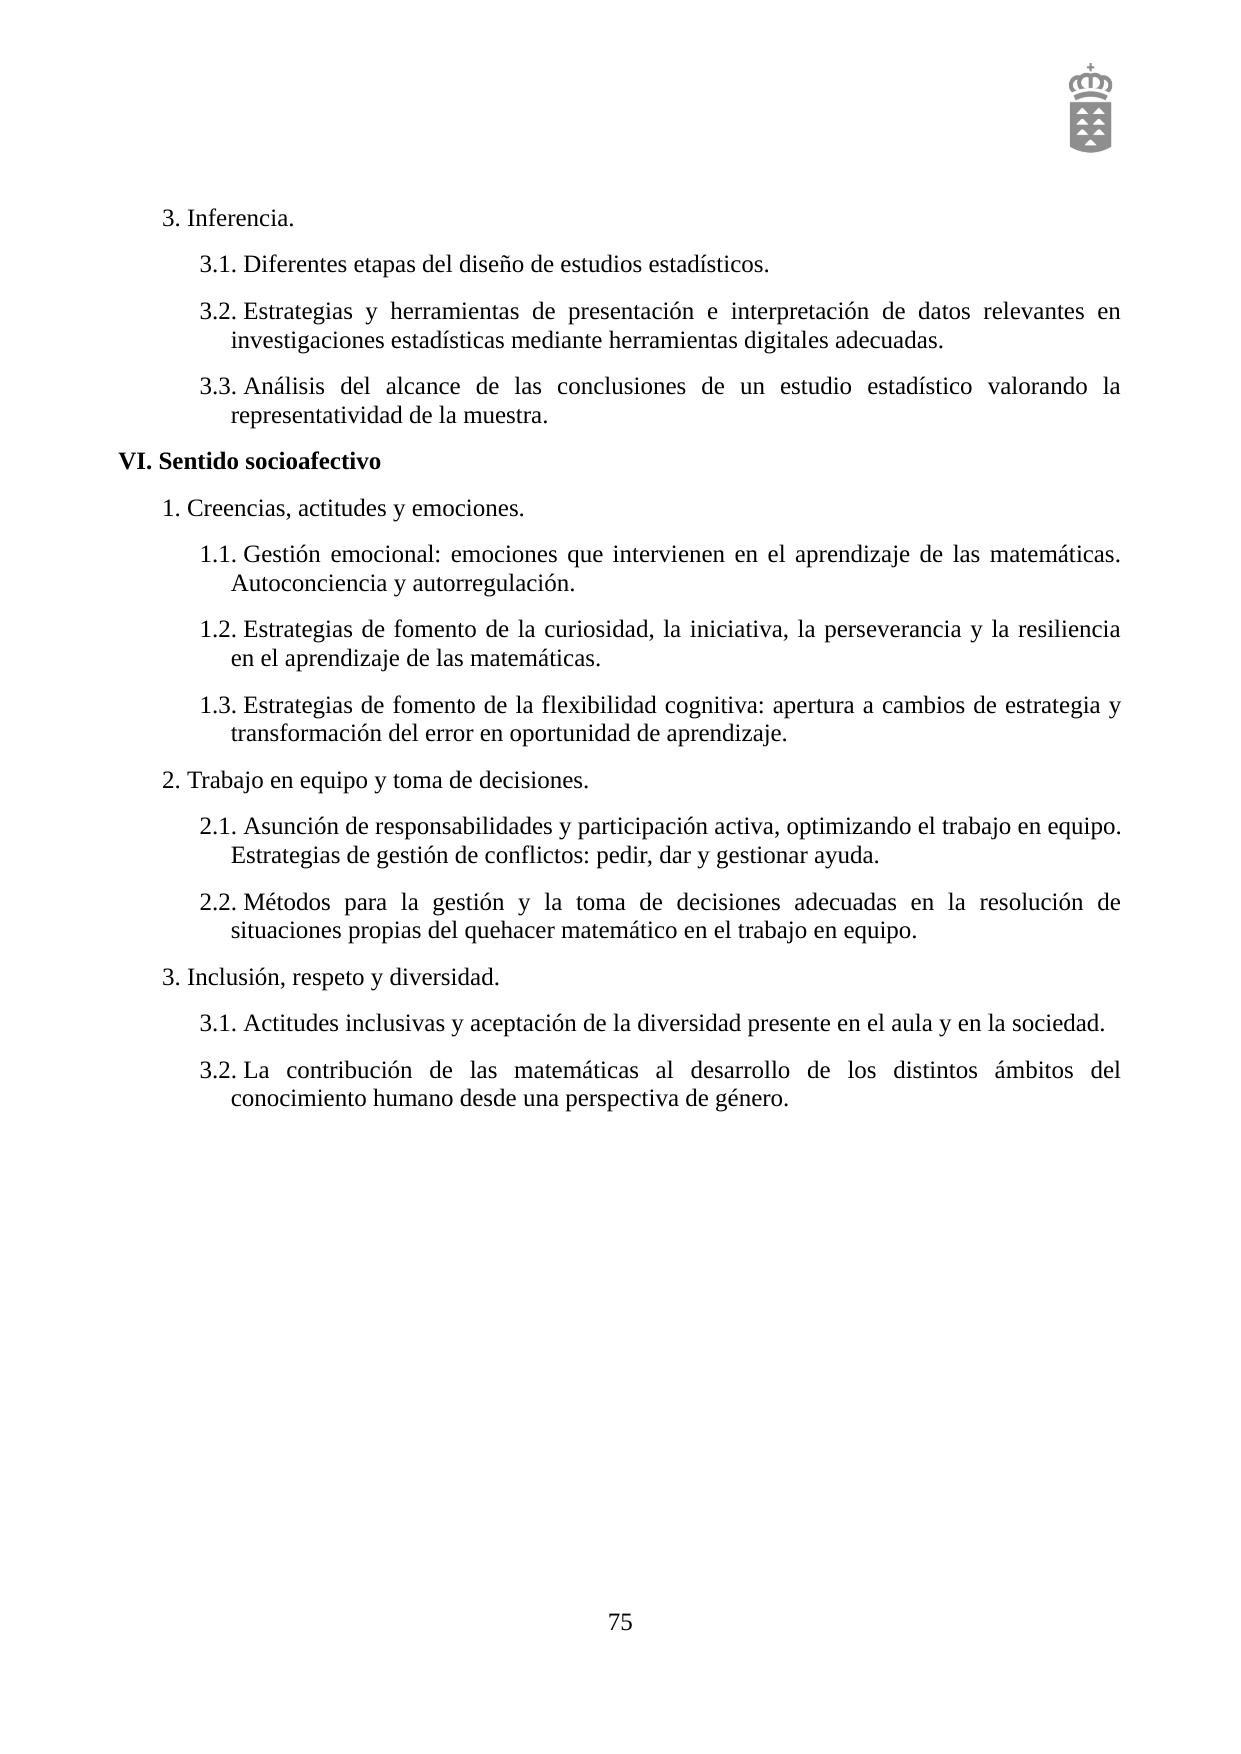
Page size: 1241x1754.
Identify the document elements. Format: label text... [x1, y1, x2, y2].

list Métodos para la gestión y la toma de decisiones adecuadas en la resolución de situaciones propias del quehacer matemático en el trabajo en equipo. [193, 887, 1122, 944]
list Estrategias de fomento de la curiosidad, la iniciativa, la perseverancia y la resiliencia en el aprendizaje de las matemáticas. [193, 614, 1122, 672]
list Estrategias y herramientas de presentación e interpretación de datos relevantes en investigaciones estadísticas mediante herramientas digitales adecuadas. [193, 296, 1122, 353]
list La contribución de las matemáticas al desarrollo de los distintos ámbitos del conocimiento humano desde una perspectiva de género. [193, 1055, 1122, 1112]
text VI. Sentido socioafectivo [118, 446, 1122, 475]
list Inferencia. [156, 203, 1122, 232]
list Análisis del alcance de las conclusiones de un estudio estadístico valorando la representatividad de la muestra. [193, 371, 1122, 429]
list Trabajo en equipo y toma de decisiones. [156, 765, 1122, 794]
list Creencias, actitudes y emociones. [156, 493, 1122, 522]
list Actitudes inclusivas y aceptación de la diversidad presente en el aula y en la sociedad. [193, 1008, 1122, 1037]
list Estrategias de fomento de la flexibilidad cognitiva: apertura a cambios de estrategia y transformación del error en oportunidad de aprendizaje. [193, 690, 1122, 747]
list Inclusión, respeto y diversidad. [156, 962, 1122, 991]
list Diferentes etapas del diseño de estudios estadísticos. [193, 249, 1122, 278]
list Asunción de responsabilidades y participación activa, optimizando el trabajo en equipo. Estrategias de gestión de conflictos: pedir, dar y gestionar ayuda. [193, 811, 1122, 869]
list Gestión emocional: emociones que intervienen en el aprendizaje de las matemáticas. Autoconciencia y autorregulación. [193, 539, 1122, 597]
picture [1068, 63, 1113, 153]
